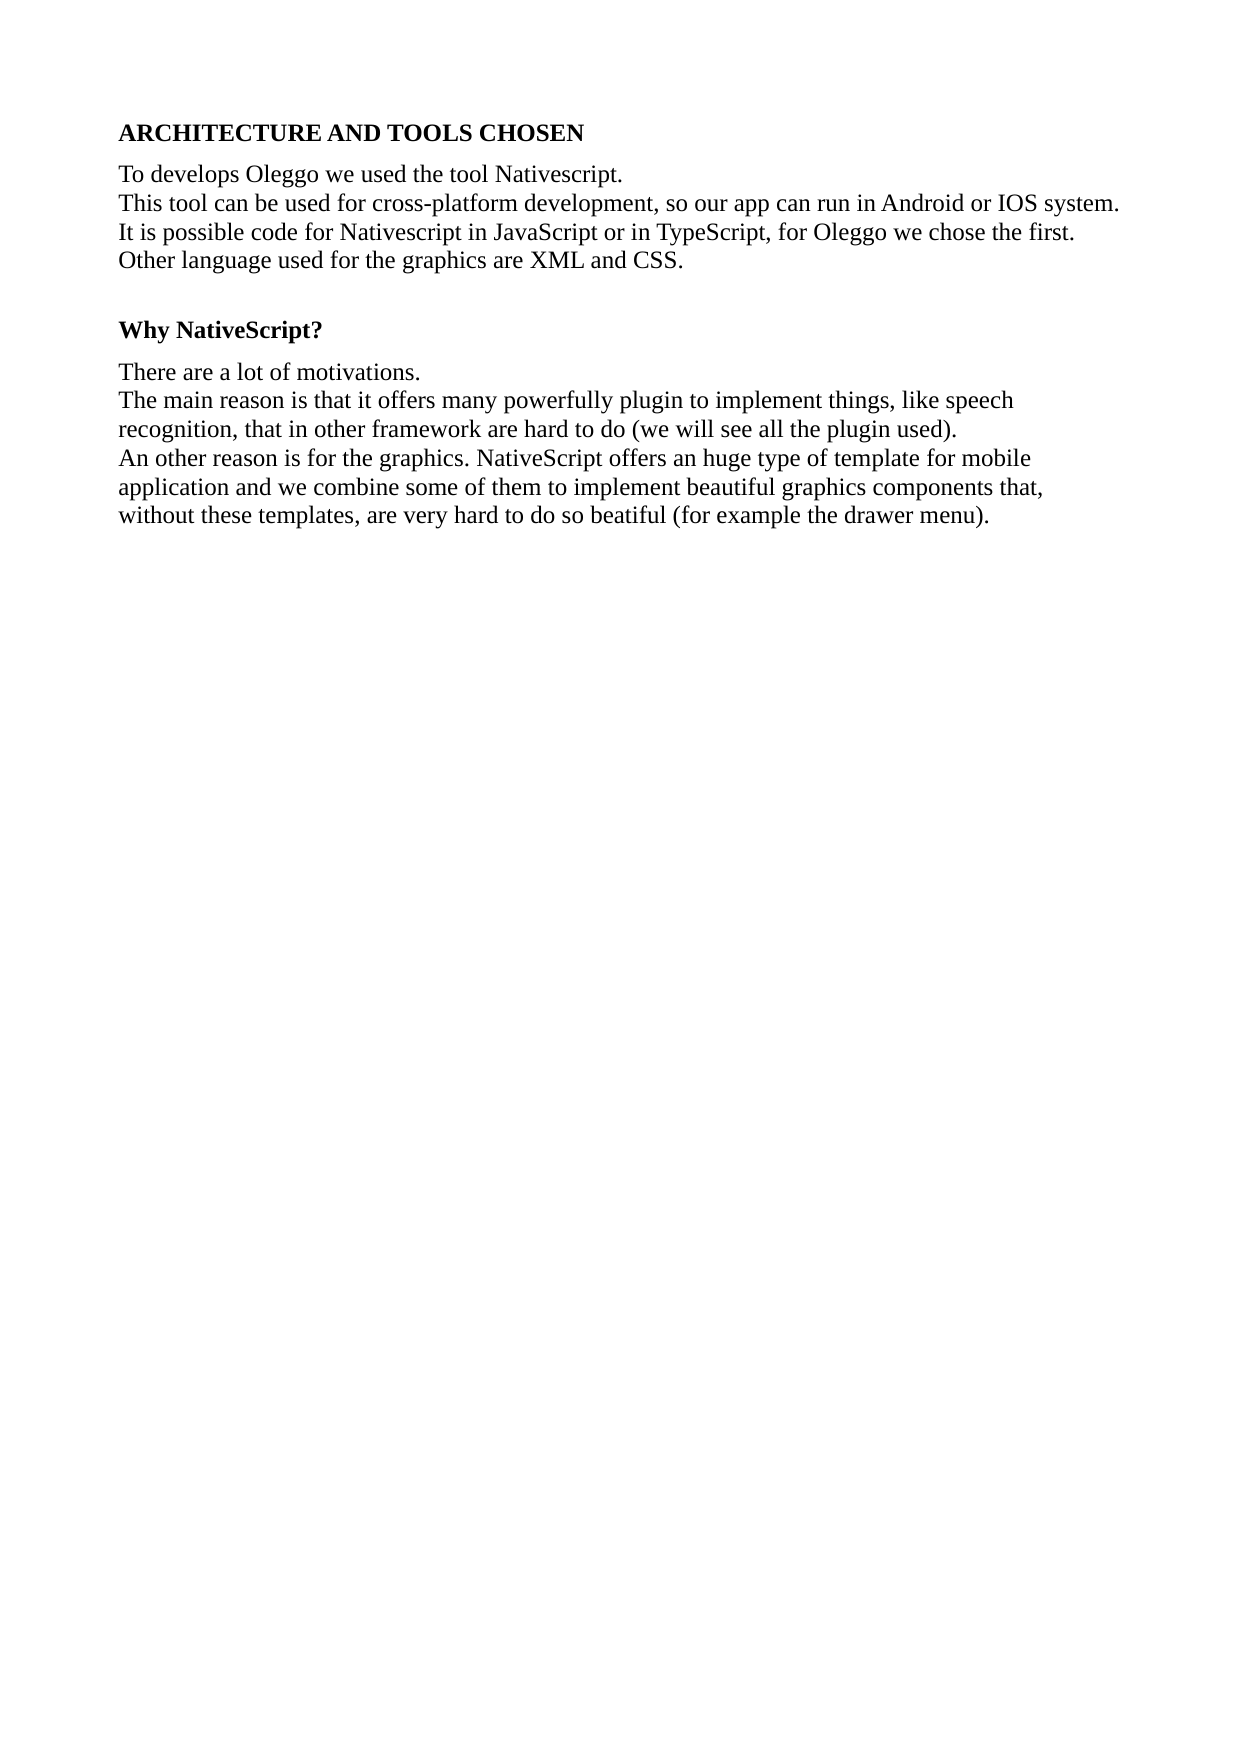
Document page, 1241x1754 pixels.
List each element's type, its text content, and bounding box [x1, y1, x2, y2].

text Why NativeScript? [118, 316, 1122, 344]
text To develops Oleggo we used the tool Nativescript. This tool can be used for cross-platform development, so our app can run in Android or IOS system. It is possible code for Nativescript in JavaScript or in TypeScript, for Oleggo we chose the first. Other language used for the graphics are XML and CSS. [118, 159, 1122, 303]
text There are a lot of motivations. The main reason is that it offers many powerfully plugin to implement things, like speech recognition, that in other framework are hard to do (we will see all the plugin used). An other reason is for the graphics. NativeScript offers an huge type of template for mobile application and we combine some of them to implement beautiful graphics components that, without these templates, are very hard to do so beatiful (for example the drawer menu). [118, 357, 1122, 529]
text ARCHITECTURE AND TOOLS CHOSEN [118, 118, 1122, 147]
